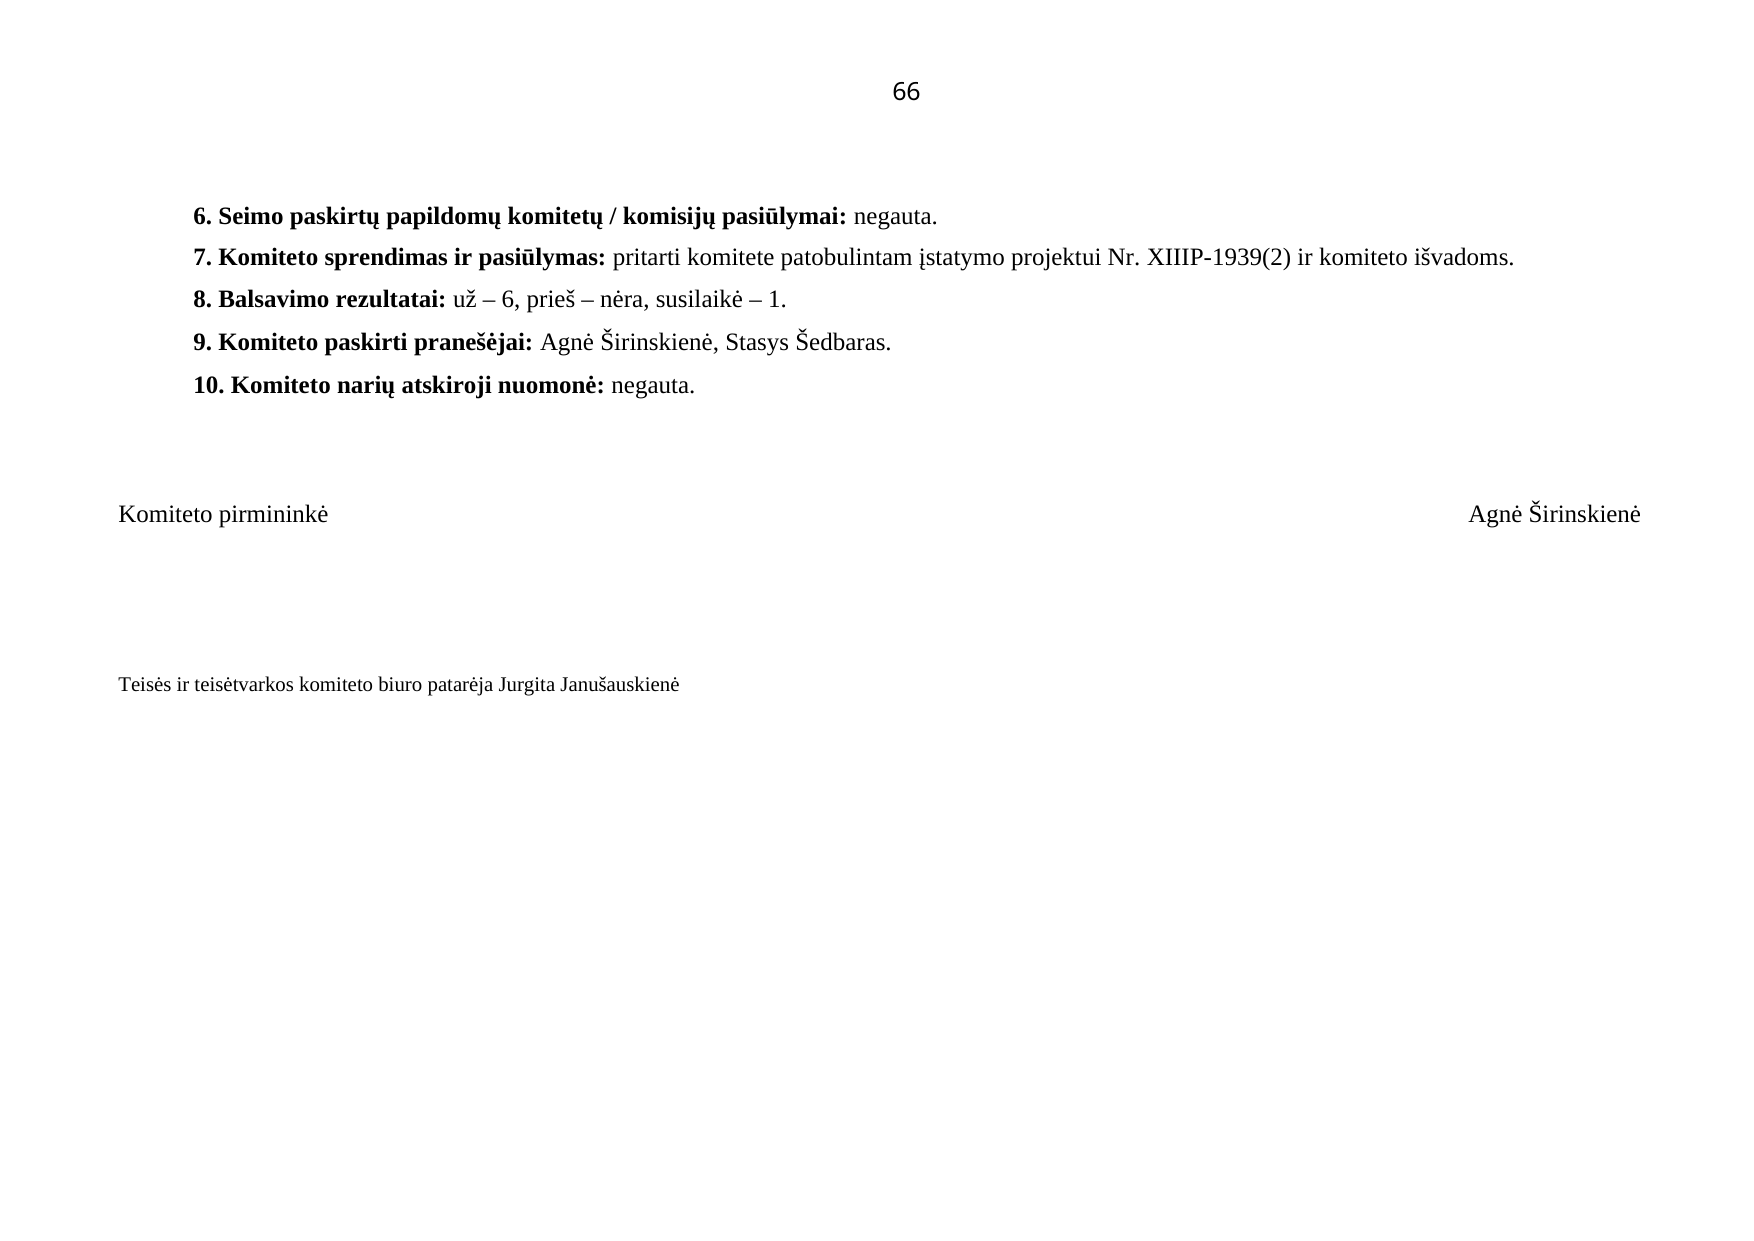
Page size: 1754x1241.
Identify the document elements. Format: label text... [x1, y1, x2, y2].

text 6. Seimo paskirtų papildomų komitetų / komisijų pasiūlymai: negauta. [118, 201, 1695, 230]
text 10. Komiteto narių atskiroji nuomonė: negauta. [118, 370, 1695, 399]
text Teisės ir teisėtvarkos komiteto biuro patarėja Jurgita Janušauskienė [118, 672, 1695, 696]
text 8. Balsavimo rezultatai: už – 6, prieš – nėra, susilaikė – 1. [118, 284, 1695, 312]
text Komiteto pirmininkė Agnė Širinskienė [118, 499, 1695, 528]
text 9. Komiteto paskirti pranešėjai: Agnė Širinskienė, Stasys Šedbaras. [118, 327, 1695, 356]
text 7. Komiteto sprendimas ir pasiūlymas: pritarti komitete patobulintam įstatymo projektui Nr. XIIIP-1939(2) ir komiteto išvadoms. [118, 242, 1695, 271]
